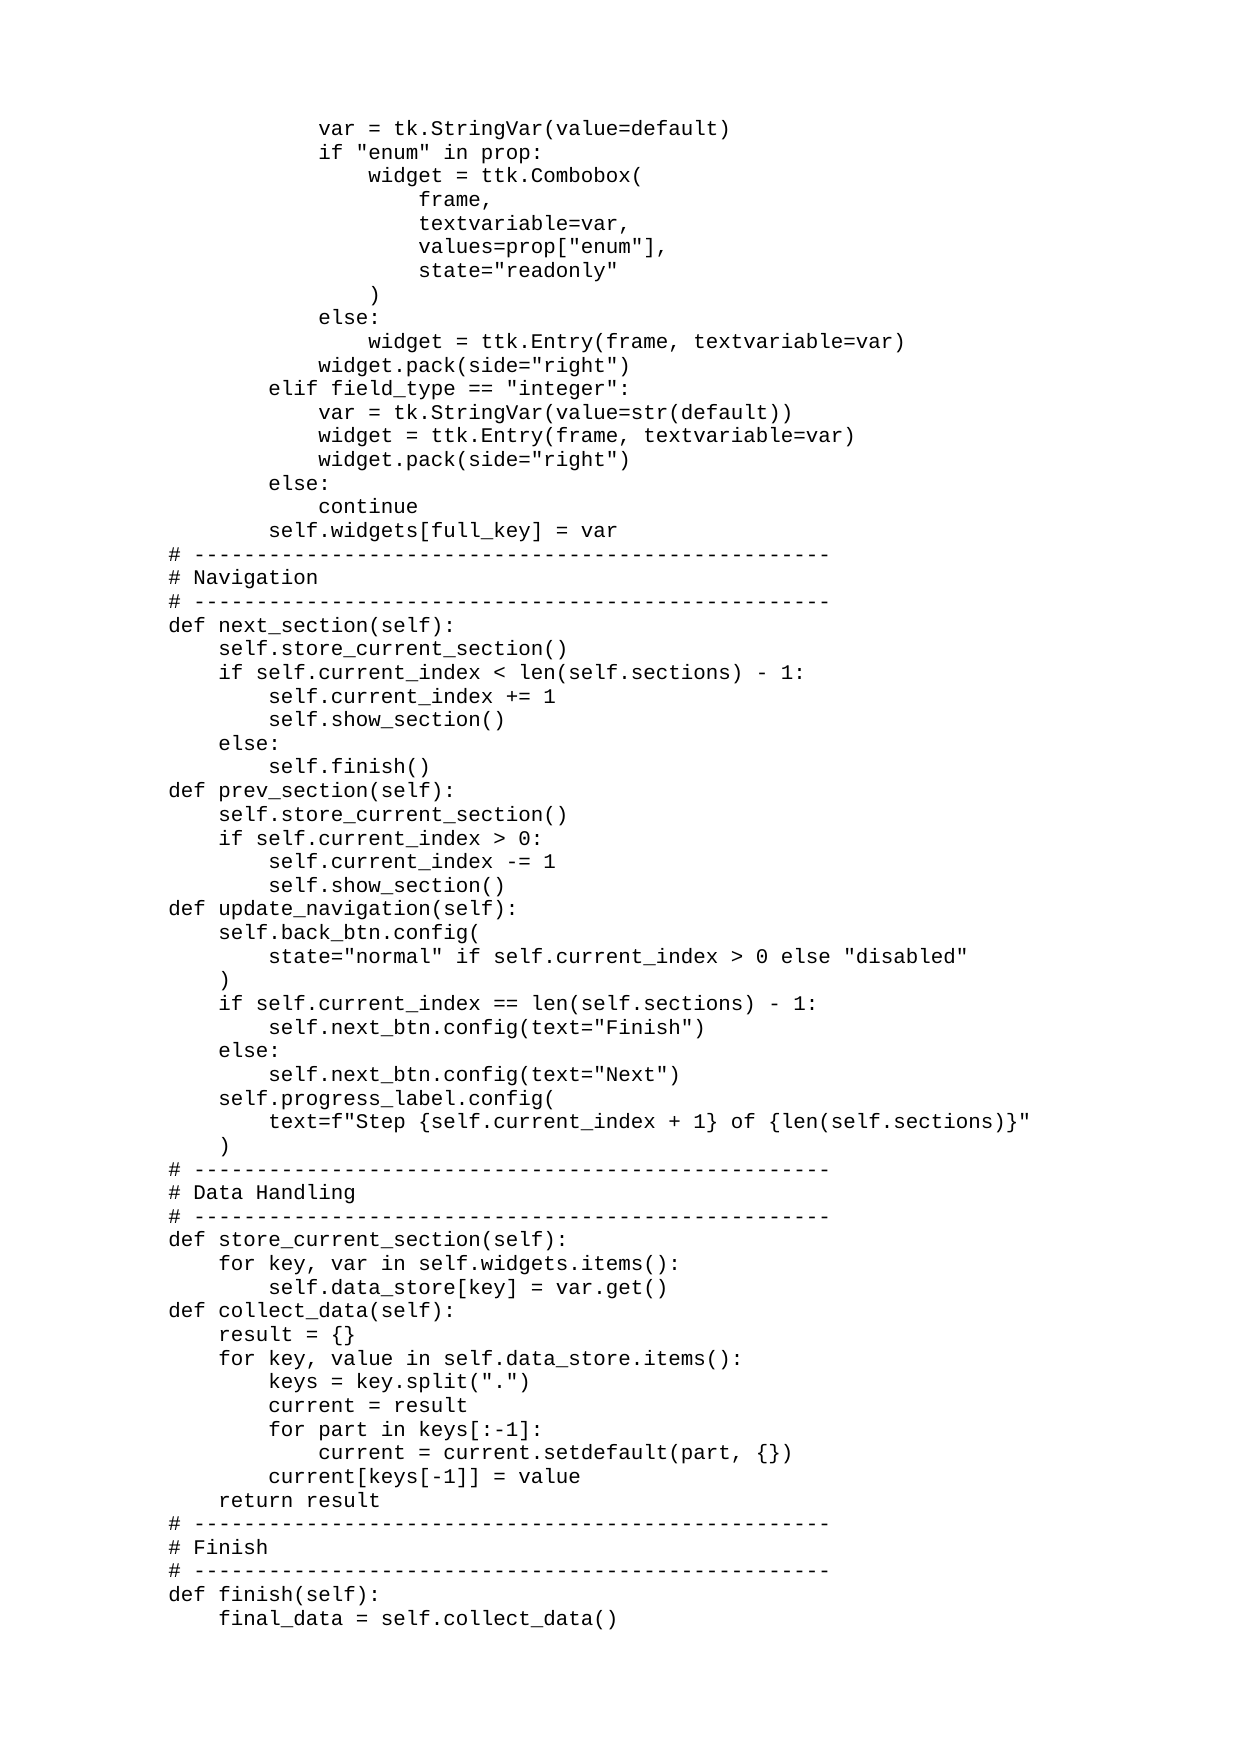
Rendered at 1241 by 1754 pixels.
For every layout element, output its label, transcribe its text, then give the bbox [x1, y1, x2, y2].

text values=prop["enum"], [118, 236, 1122, 260]
text else: [118, 733, 1122, 757]
text if self.current_index < len(self.sections) - 1: [118, 662, 1122, 686]
text self.finish() [118, 757, 1122, 780]
text text=f"Step {self.current_index + 1} of {len(self.sections)}" [118, 1111, 1122, 1135]
text elif field_type == "integer": [118, 378, 1122, 402]
text def store_current_section(self): [118, 1229, 1122, 1253]
text frame, [118, 189, 1122, 213]
text self.current_index += 1 [118, 686, 1122, 709]
text current[keys[-1]] = value [118, 1466, 1122, 1489]
text # Finish [118, 1537, 1122, 1561]
text # --------------------------------------------------- [118, 1206, 1122, 1229]
text def prev_section(self): [118, 780, 1122, 804]
text else: [118, 1040, 1122, 1064]
text keys = key.split(".") [118, 1371, 1122, 1395]
text else: [118, 307, 1122, 331]
text textvariable=var, [118, 213, 1122, 236]
text def next_section(self): [118, 615, 1122, 638]
text return result [118, 1489, 1122, 1513]
text self.progress_label.config( [118, 1088, 1122, 1111]
text for key, value in self.data_store.items(): [118, 1348, 1122, 1371]
text ) [118, 284, 1122, 307]
text self.back_btn.config( [118, 922, 1122, 946]
text self.current_index -= 1 [118, 851, 1122, 875]
text current = current.setdefault(part, {}) [118, 1442, 1122, 1466]
text def collect_data(self): [118, 1300, 1122, 1324]
text state="readonly" [118, 260, 1122, 284]
text result = {} [118, 1324, 1122, 1348]
text var = tk.StringVar(value=str(default)) [118, 402, 1122, 426]
text self.next_btn.config(text="Finish") [118, 1017, 1122, 1040]
text current = result [118, 1395, 1122, 1419]
text for part in keys[:-1]: [118, 1419, 1122, 1442]
text self.widgets[full_key] = var [118, 520, 1122, 544]
text continue [118, 496, 1122, 520]
text self.store_current_section() [118, 638, 1122, 662]
text # --------------------------------------------------- [118, 544, 1122, 567]
text self.data_store[key] = var.get() [118, 1277, 1122, 1300]
text # --------------------------------------------------- [118, 1158, 1122, 1182]
text self.show_section() [118, 875, 1122, 898]
text widget = ttk.Entry(frame, textvariable=var) [118, 331, 1122, 354]
text self.next_btn.config(text="Next") [118, 1064, 1122, 1088]
text # Data Handling [118, 1182, 1122, 1206]
text # --------------------------------------------------- [118, 591, 1122, 615]
text self.show_section() [118, 709, 1122, 733]
text for key, var in self.widgets.items(): [118, 1253, 1122, 1277]
text if self.current_index == len(self.sections) - 1: [118, 993, 1122, 1017]
text # --------------------------------------------------- [118, 1513, 1122, 1537]
text var = tk.StringVar(value=default) [118, 118, 1122, 142]
text widget = ttk.Combobox( [118, 165, 1122, 189]
text ) [118, 969, 1122, 993]
text final_data = self.collect_data() [118, 1608, 1122, 1631]
text def update_navigation(self): [118, 898, 1122, 922]
text widget = ttk.Entry(frame, textvariable=var) [118, 426, 1122, 449]
text else: [118, 473, 1122, 496]
text if self.current_index > 0: [118, 827, 1122, 851]
text ) [118, 1135, 1122, 1158]
text if "enum" in prop: [118, 142, 1122, 165]
text state="normal" if self.current_index > 0 else "disabled" [118, 946, 1122, 969]
text def finish(self): [118, 1584, 1122, 1608]
text # Navigation [118, 567, 1122, 591]
text widget.pack(side="right") [118, 449, 1122, 473]
text # --------------------------------------------------- [118, 1561, 1122, 1584]
text self.store_current_section() [118, 804, 1122, 827]
text widget.pack(side="right") [118, 354, 1122, 378]
